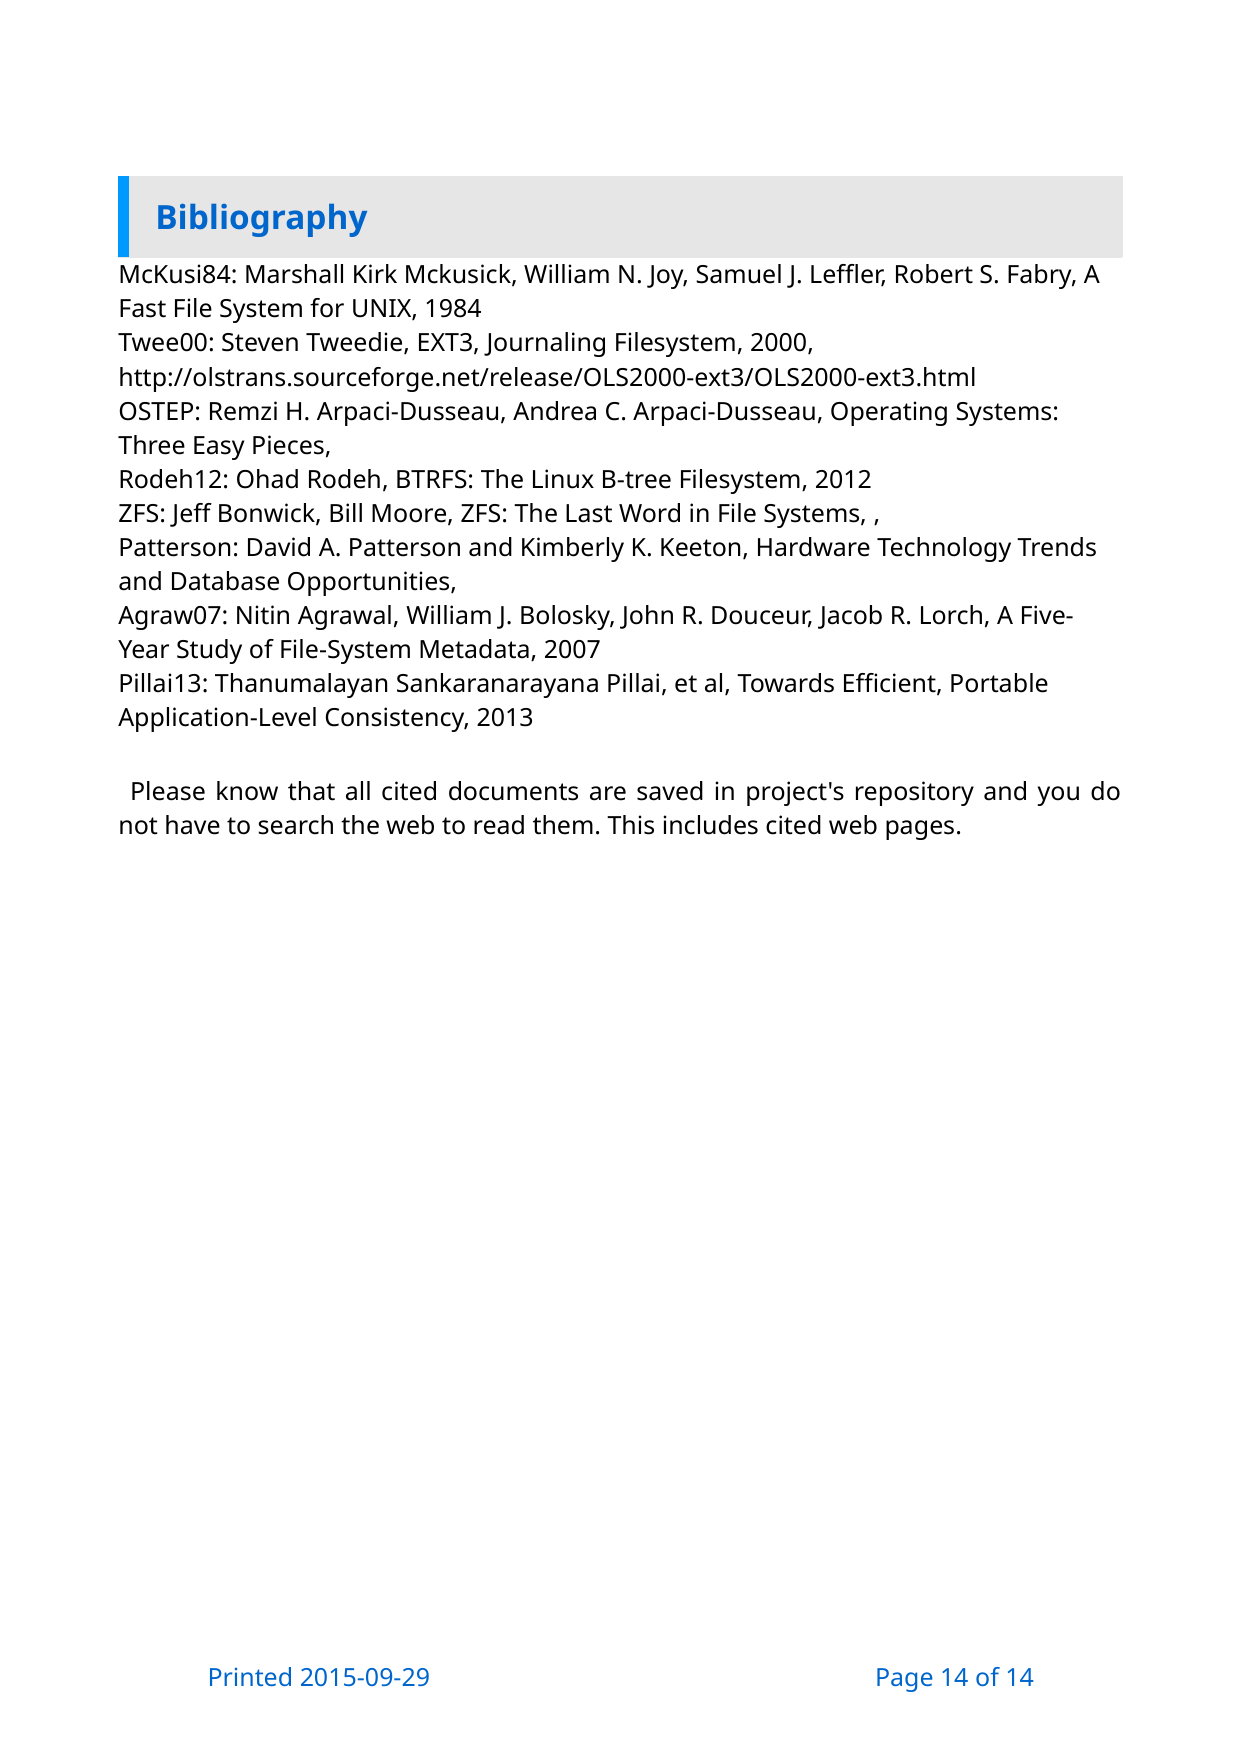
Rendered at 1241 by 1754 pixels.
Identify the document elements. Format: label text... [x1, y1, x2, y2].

text Rodeh12: Ohad Rodeh, BTRFS: The Linux B-tree Filesystem, 2012 [118, 461, 1122, 495]
text OSTEP: Remzi H. Arpaci-Dusseau, Andrea C. Arpaci-Dusseau, Operating Systems: Three Easy Pieces, [118, 393, 1122, 461]
text Pillai13: Thanumalayan Sankaranarayana Pillai, et al, Towards Efficient, Portable Application-Level Consistency, 2013 [118, 666, 1122, 734]
text ZFS: Jeff Bonwick, Bill Moore, ZFS: The Last Word in File Systems, , [118, 495, 1122, 529]
text McKusi84: Marshall Kirk Mckusick, William N. Joy, Samuel J. Leffler, Robert S. Fabry, A Fast File System for UNIX, 1984 [118, 258, 1122, 325]
text Twee00: Steven Tweedie, EXT3, Journaling Filesystem, 2000, http://olstrans.sourceforge.net/release/OLS2000-ext3/OLS2000-ext3.html [118, 325, 1122, 393]
text Patterson: David A. Patterson and Kimberly K. Keeton, Hardware Technology Trends and Database Opportunities, [118, 529, 1122, 598]
subtitle Bibliography [129, 177, 1122, 257]
text Please know that all cited documents are saved in project's repository and you do not have to search the web to read them. This includes cited web pages. [118, 774, 1122, 842]
text Agraw07: Nitin Agrawal, William J. Bolosky, John R. Douceur, Jacob R. Lorch, A Five-Year Study of File-System Metadata, 2007 [118, 598, 1122, 666]
